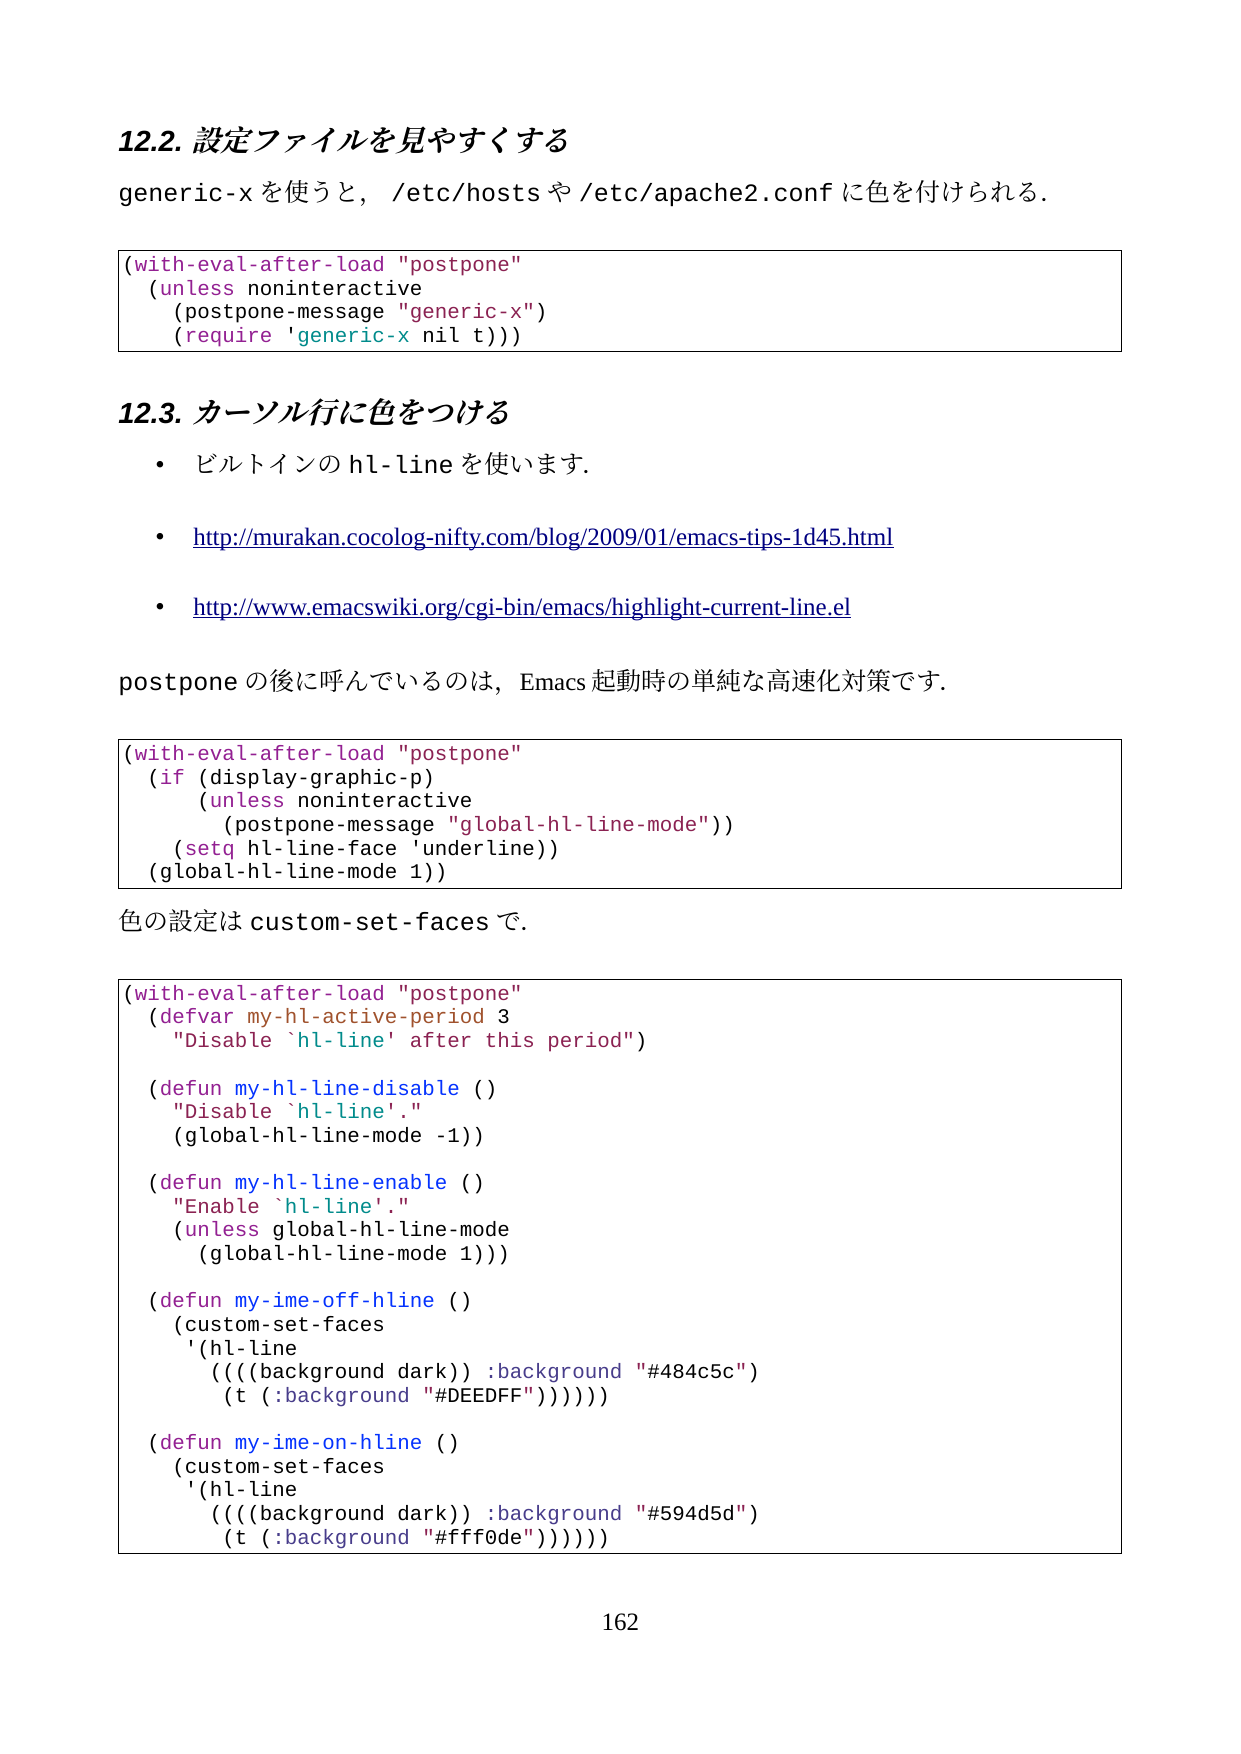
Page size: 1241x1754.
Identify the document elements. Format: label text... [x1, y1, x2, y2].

text (defun my-hl-line-disable () [119, 1073, 1121, 1097]
text ((((background dark)) :background "#594d5d") [119, 1499, 1121, 1523]
subtitle 設定ファイルを見やすくする [118, 118, 1122, 160]
text (with-eval-after-load "postpone" [119, 251, 1121, 274]
text (t (:background "#DEEDFF")))))) [119, 1381, 1121, 1404]
text (if (display-graphic-p) [119, 763, 1121, 787]
text (require 'generic-x nil t))) [119, 321, 1121, 351]
text (defun my-hl-line-enable () [119, 1168, 1121, 1192]
text (setq hl-line-face 'underline)) [119, 834, 1121, 857]
text ((((background dark)) :background "#484c5c") [119, 1357, 1121, 1381]
text (with-eval-after-load "postpone" [119, 740, 1121, 763]
list ビルトインの hl-line を使います． [156, 444, 1122, 509]
text "Disable `hl-line' after this period") [119, 1026, 1121, 1050]
text 色の設定は custom-set-faces で． [118, 901, 1122, 966]
text (t (:background "#fff0de")))))) [119, 1523, 1121, 1553]
text (defun my-ime-on-hline () [119, 1428, 1121, 1452]
list http://murakan.cocolog-nifty.com/blog/2009/01/emacs-tips-1d45.html [156, 522, 1122, 579]
text (postpone-message "generic-x") [119, 297, 1121, 321]
text (custom-set-faces [119, 1310, 1121, 1334]
text postpone の後に呼んでいるのは，Emacs起動時の単純な高速化対策です． [118, 662, 1122, 727]
text "Disable `hl-line'." [119, 1097, 1121, 1121]
subtitle カーソル行に色をつける [118, 390, 1122, 432]
text '(hl-line [119, 1476, 1121, 1499]
text (unless noninteractive [119, 274, 1121, 297]
text (global-hl-line-mode -1)) [119, 1121, 1121, 1144]
list http://www.emacswiki.org/cgi-bin/emacs/highlight-current-line.el [156, 592, 1122, 649]
text '(hl-line [119, 1334, 1121, 1357]
text (unless global-hl-line-mode [119, 1215, 1121, 1239]
text (defun my-ime-off-hline () [119, 1286, 1121, 1310]
text (with-eval-after-load "postpone" [119, 980, 1121, 1003]
text generic-x を使うと， /etc/hosts や /etc/apache2.conf に色を付けられる． [118, 172, 1122, 237]
text (global-hl-line-mode 1))) [119, 1239, 1121, 1263]
text "Enable `hl-line'." [119, 1192, 1121, 1215]
text (defvar my-hl-active-period 3 [119, 1003, 1121, 1026]
text (unless noninteractive [119, 787, 1121, 810]
text (postpone-message "global-hl-line-mode")) [119, 810, 1121, 834]
text (global-hl-line-mode 1)) [119, 857, 1121, 888]
text (custom-set-faces [119, 1452, 1121, 1476]
